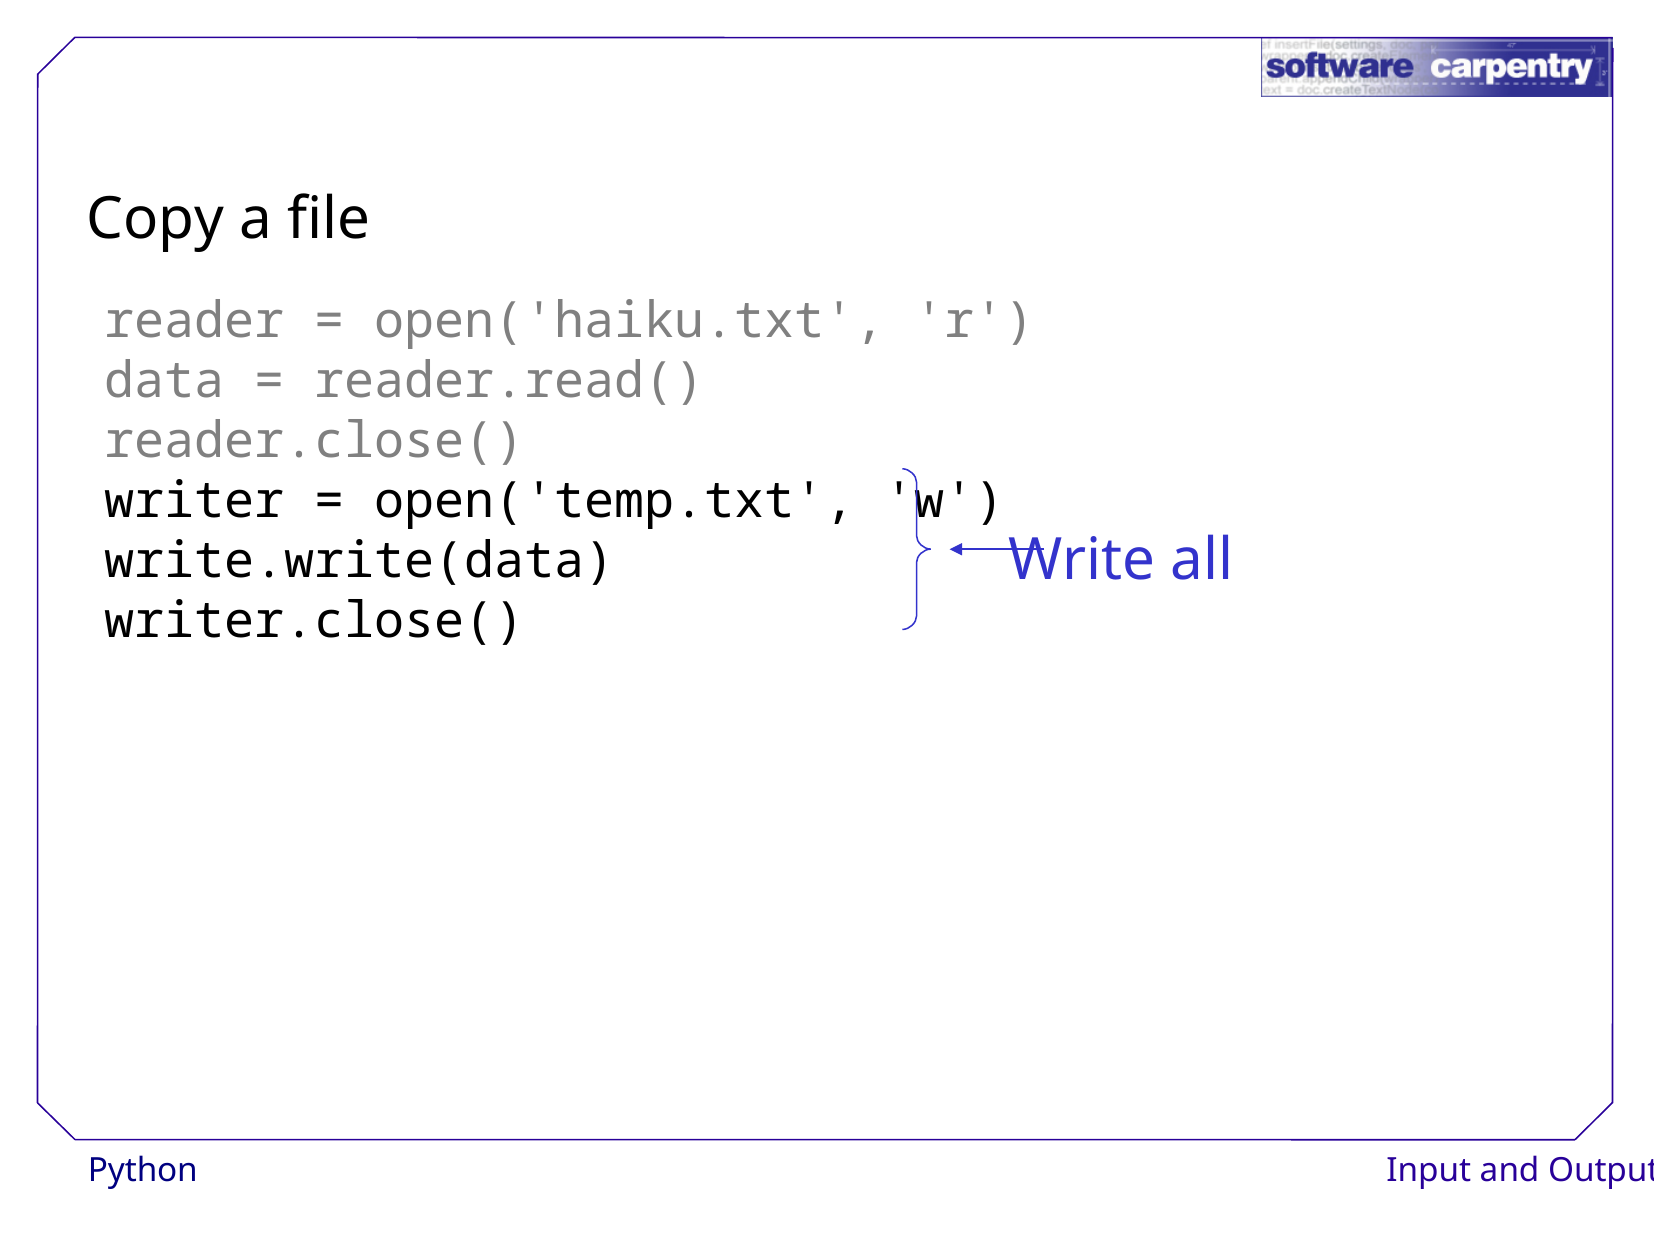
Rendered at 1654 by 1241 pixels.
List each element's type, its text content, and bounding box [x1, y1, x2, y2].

text_box Copy a file [71, 138, 536, 259]
text_box Write all [993, 478, 1399, 599]
picture [1261, 39, 1613, 97]
text_box reader = open('haiku.txt', 'r') data = reader.read() reader.close() writer = open('temp.txt', 'w') write.write(data) writer.close() [89, 279, 1512, 668]
